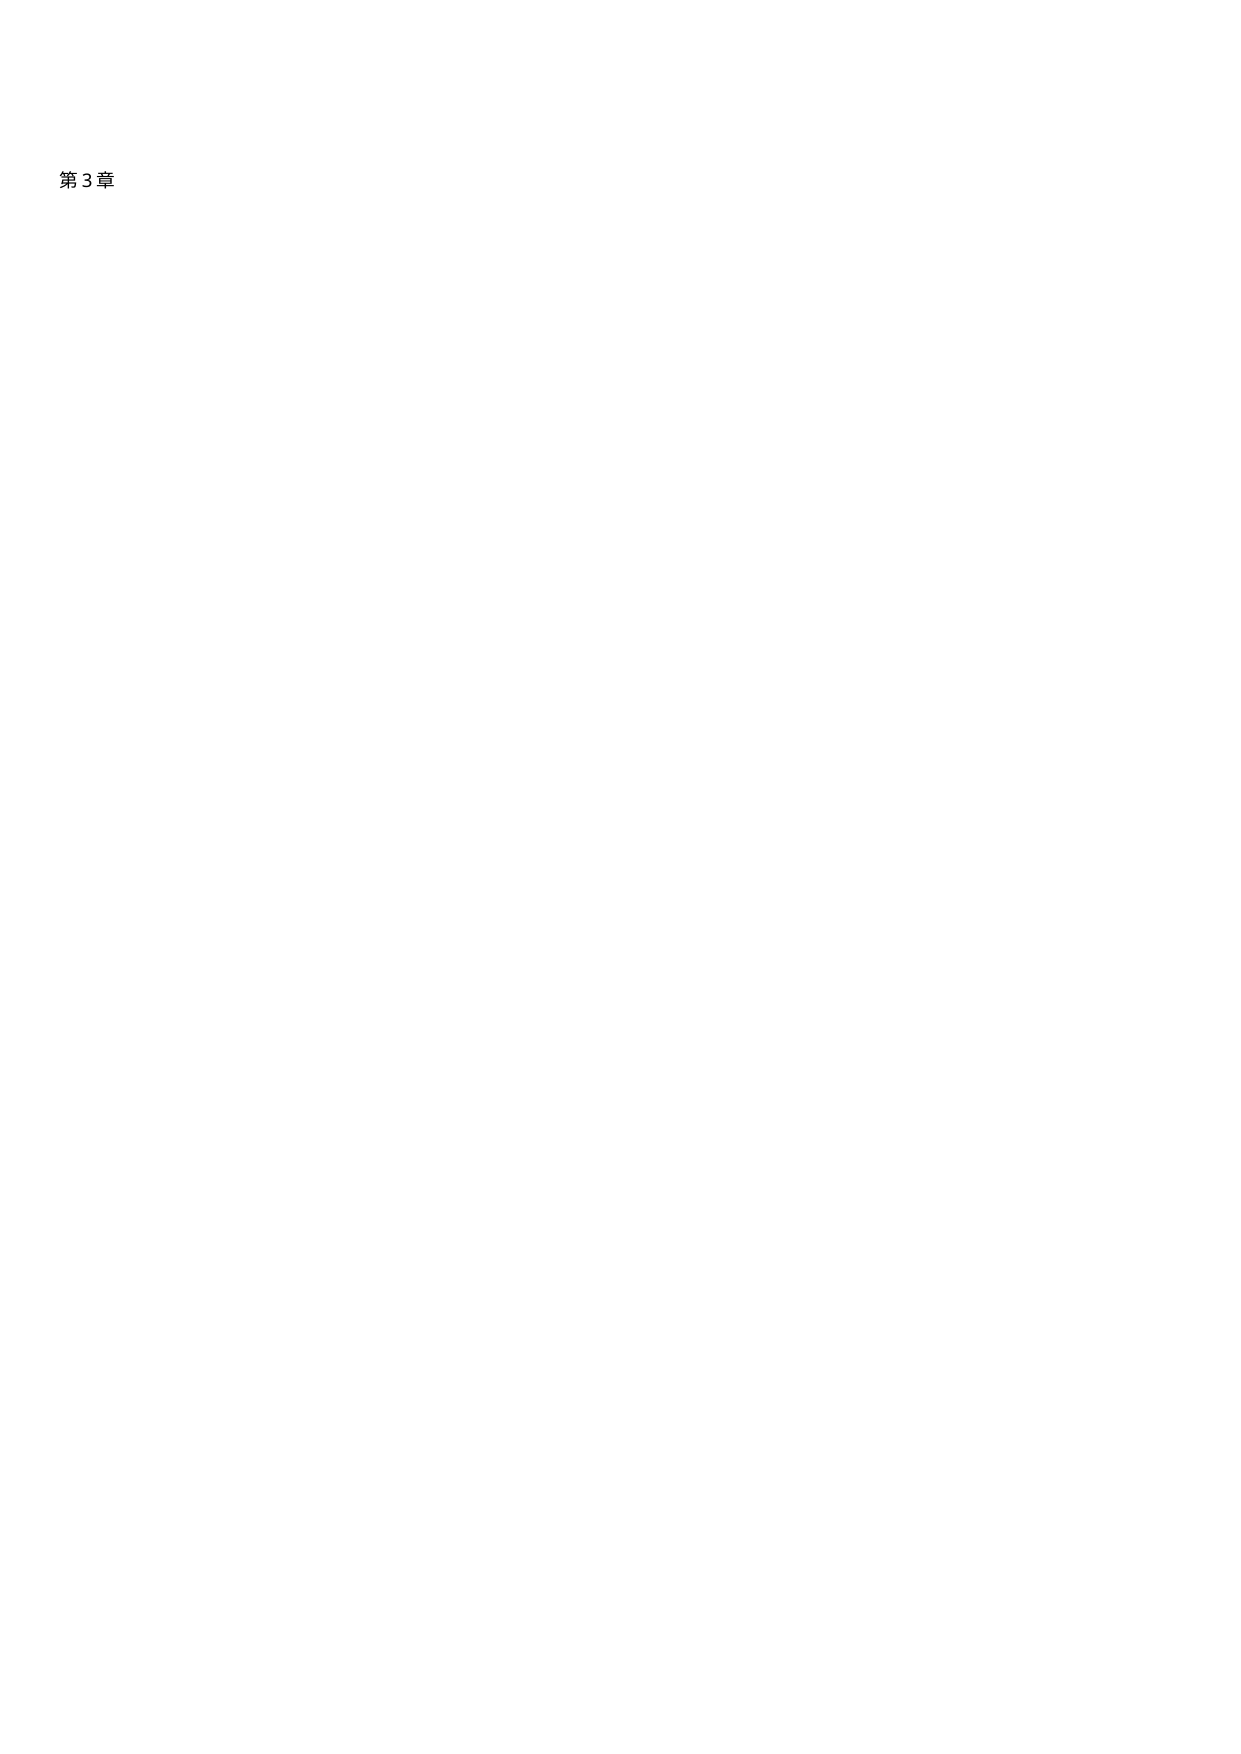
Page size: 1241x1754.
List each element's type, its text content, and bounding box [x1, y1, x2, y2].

text 第3章 [59, 167, 1181, 192]
